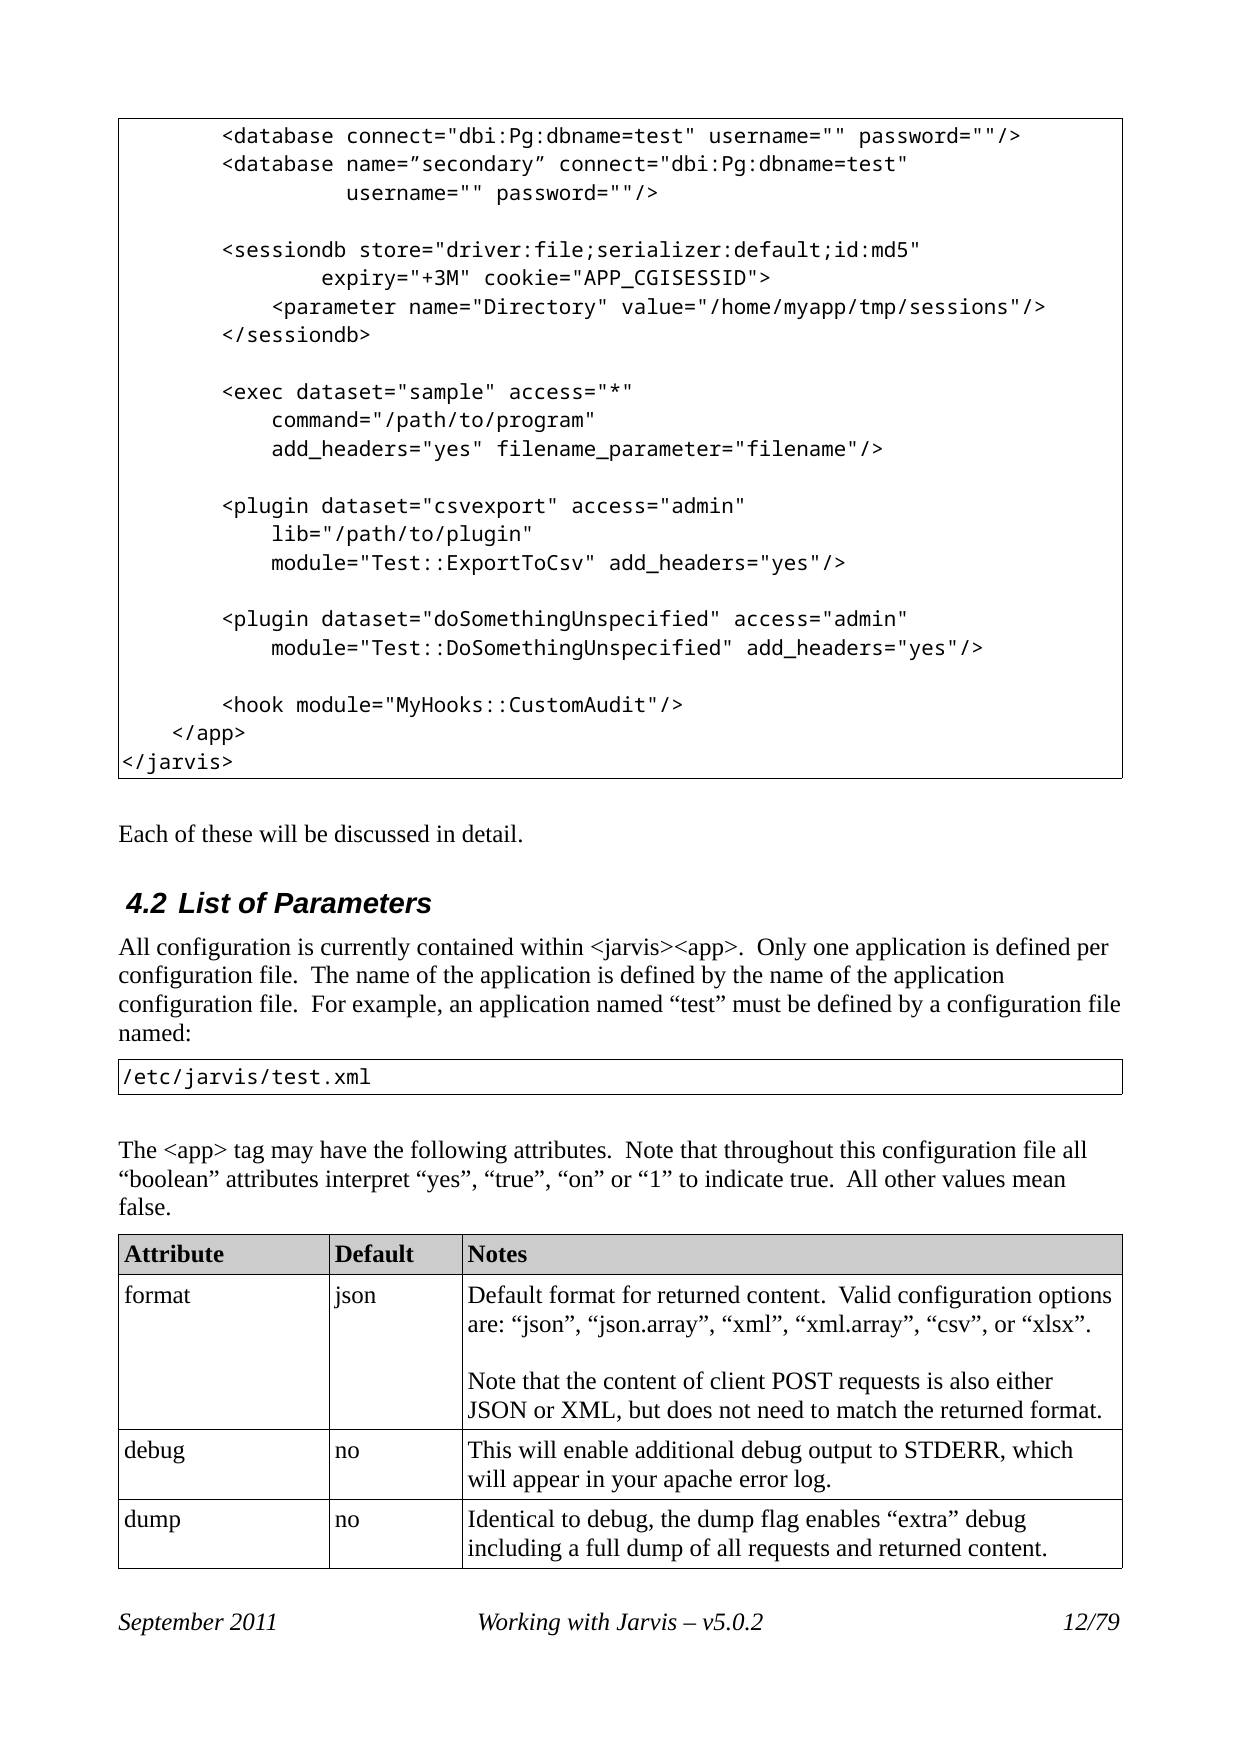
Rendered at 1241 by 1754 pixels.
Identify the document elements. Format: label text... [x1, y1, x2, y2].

table_cell Default format for returned content. Valid configuration options are: “json”, “json.array”, “xml”, “xml.array”, “csv”, or “xlsx”. Note that the content of client POST requests is also either JSON or XML, but does not need to match the returned format. [463, 1275, 1122, 1429]
table_cell This will enable additional debug output to STDERR, which will appear in your apache error log. [463, 1430, 1122, 1498]
text All configuration is currently contained within <jarvis><app>. Only one application is defined per configuration file. The name of the application is defined by the name of the application configuration file. For example, an application named “test” must be defined by a configuration file named: [118, 932, 1122, 1047]
text <hook module="MyHooks::CustomAudit"/> [119, 687, 1122, 715]
text <database name=”secondary” connect="dbi:Pg:dbname=test" username="" password=""/> [119, 147, 1122, 206]
table_header Notes [463, 1235, 1122, 1274]
text <plugin dataset="csvexport" access="admin" [119, 488, 1122, 516]
text Each of these will be discussed in detail. [118, 819, 1122, 848]
table_header Default [330, 1235, 462, 1274]
text add_headers="yes" filename_parameter="filename"/> [119, 431, 1122, 462]
table_cell Identical to debug, the dump flag enables “extra” debug including a full dump of all requests and returned content. [463, 1500, 1122, 1567]
text command="/path/to/program" [119, 402, 1122, 431]
text <plugin dataset="doSomethingUnspecified" access="admin" [119, 602, 1122, 630]
table_cell debug [119, 1430, 329, 1498]
text <exec dataset="sample" access="*" [119, 374, 1122, 402]
text lib="/path/to/plugin" [119, 516, 1122, 545]
text module="Test::DoSomethingUnspecified" add_headers="yes"/> [119, 630, 1122, 661]
table_cell dump [119, 1500, 329, 1567]
text /etc/jarvis/test.xml [119, 1060, 1122, 1094]
table_cell no [330, 1430, 462, 1498]
text </sessiondb> [119, 317, 1122, 349]
text The <app> tag may have the following attributes. Note that throughout this configuration file all “boolean” attributes interpret “yes”, “true”, “on” or “1” to indicate true. All other values mean false. [118, 1135, 1122, 1221]
table_cell no [330, 1500, 462, 1567]
table_cell json [330, 1275, 462, 1429]
subtitle List of Parameters [118, 886, 1122, 919]
text </jarvis> [119, 744, 1122, 778]
table_header Attribute [119, 1235, 329, 1274]
text </app> [119, 715, 1122, 744]
text module="Test::ExportToCsv" add_headers="yes"/> [119, 545, 1122, 576]
text <sessiondb store="driver:file;serializer:default;id:md5" [119, 232, 1122, 260]
text <parameter name="Directory" value="/home/myapp/tmp/sessions"/> [119, 289, 1122, 317]
table_cell format [119, 1275, 329, 1429]
text expiry="+3M" cookie="APP_CGISESSID"> [119, 260, 1122, 289]
text <database connect="dbi:Pg:dbname=test" username="" password=""/> [119, 119, 1122, 147]
